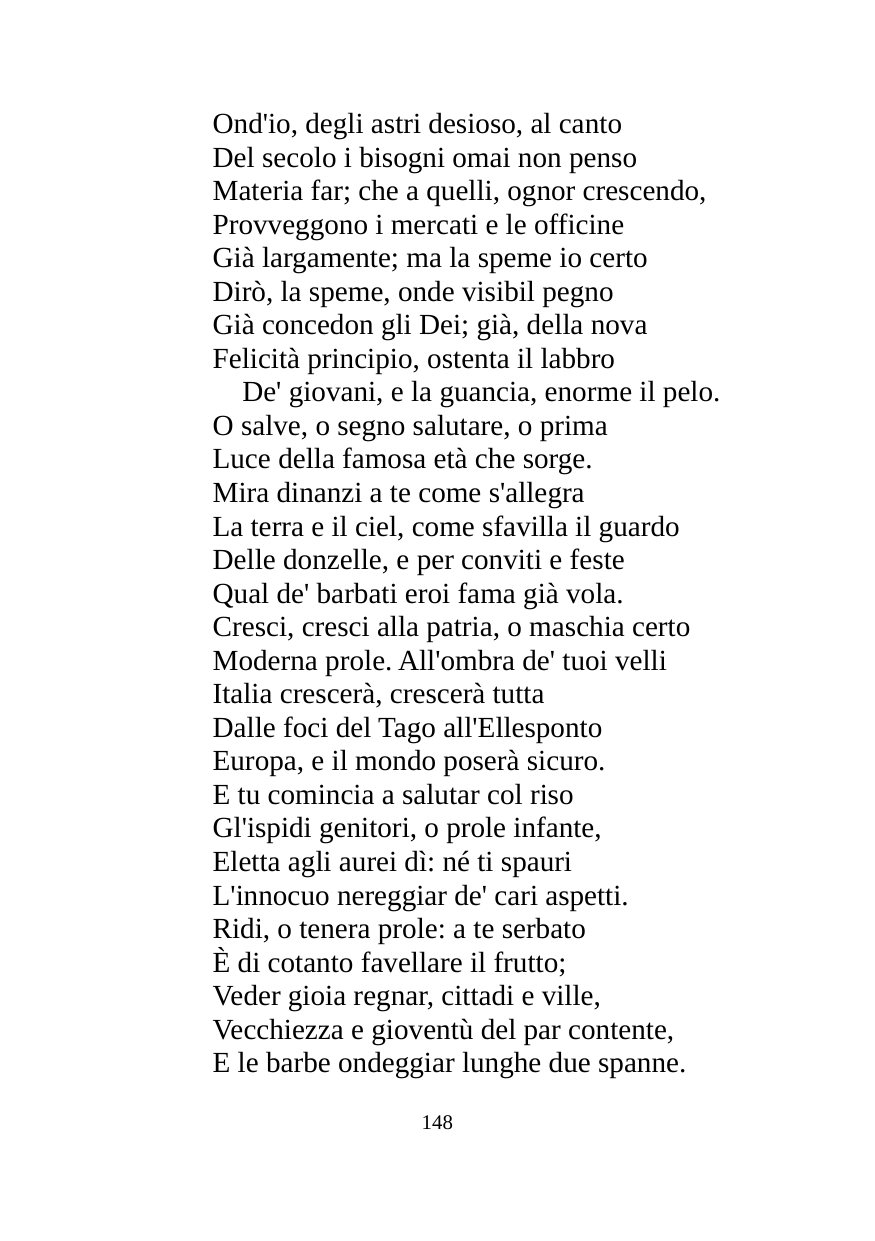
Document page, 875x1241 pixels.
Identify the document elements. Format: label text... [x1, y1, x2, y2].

text Materia far; che a quelli, ognor crescendo, [183, 173, 768, 207]
text Luce della famosa età che sorge. [183, 442, 768, 475]
text Delle donzelle, e per conviti e feste [183, 542, 768, 576]
text Ond'io, degli astri desioso, al canto [183, 106, 768, 140]
text Qual de' barbati eroi fama già vola. [183, 576, 768, 609]
text Eletta agli aurei dì: né ti spauri [183, 844, 768, 878]
text Già concedon gli Dei; già, della nova [183, 307, 768, 341]
text Europa, e il mondo poserà sicuro. [183, 743, 768, 777]
text Dirò, la speme, onde visibil pegno [183, 274, 768, 307]
text De' giovani, e la guancia, enorme il pelo. [212, 374, 768, 408]
text La terra e il ciel, come sfavilla il guardo [183, 509, 768, 542]
text Già largamente; ma la speme io certo [183, 240, 768, 274]
text Gl'ispidi genitori, o prole infante, [183, 811, 768, 844]
text Italia crescerà, crescerà tutta [183, 676, 768, 710]
text O salve, o segno salutare, o prima [183, 408, 768, 442]
text E tu comincia a salutar col riso [183, 777, 768, 811]
text Dalle foci del Tago all'Ellesponto [183, 710, 768, 743]
text Moderna prole. All'ombra de' tuoi velli [183, 643, 768, 676]
text Mira dinanzi a te come s'allegra [183, 475, 768, 509]
text Ridi, o tenera prole: a te serbato [183, 911, 768, 945]
text Cresci, cresci alla patria, o maschia certo [183, 609, 768, 643]
text L'innocuo nereggiar de' cari aspetti. [183, 878, 768, 911]
text Provveggono i mercati e le officine [183, 207, 768, 240]
text Del secolo i bisogni omai non penso [183, 140, 768, 173]
text È di cotanto favellare il frutto; [183, 945, 768, 978]
text Felicità principio, ostenta il labbro [183, 341, 768, 374]
text Vecchiezza e gioventù del par contente, [183, 1012, 768, 1045]
text Veder gioia regnar, cittadi e ville, [183, 978, 768, 1012]
text E le barbe ondeggiar lunghe due spanne. [183, 1045, 768, 1079]
